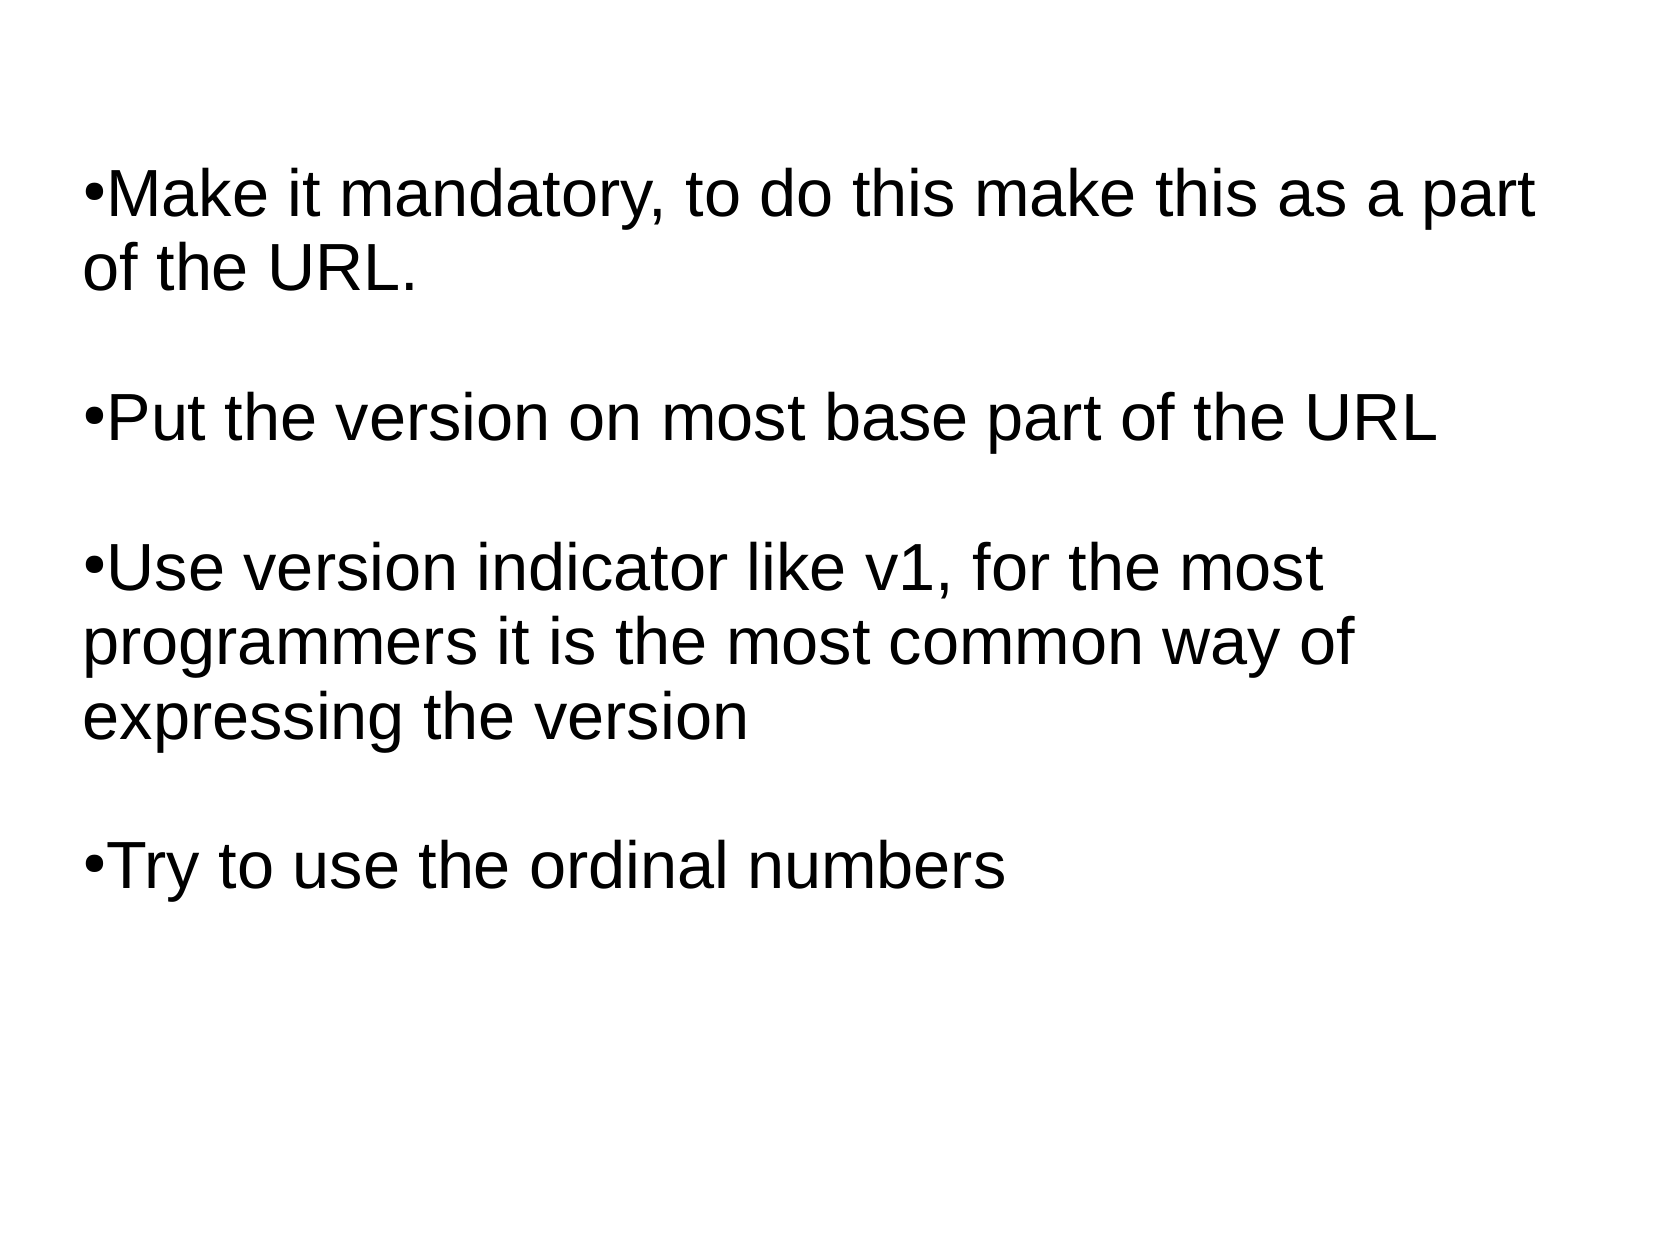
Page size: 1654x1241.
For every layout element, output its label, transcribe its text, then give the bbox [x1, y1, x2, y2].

subtitle Make it mandatory, to do this make this as a part of the URL. Put the version on most base part of the URL Use version indicator like v1, for the most programmers it is the most common way of expressing the version Try to use the ordinal numbers [82, 49, 1571, 1010]
